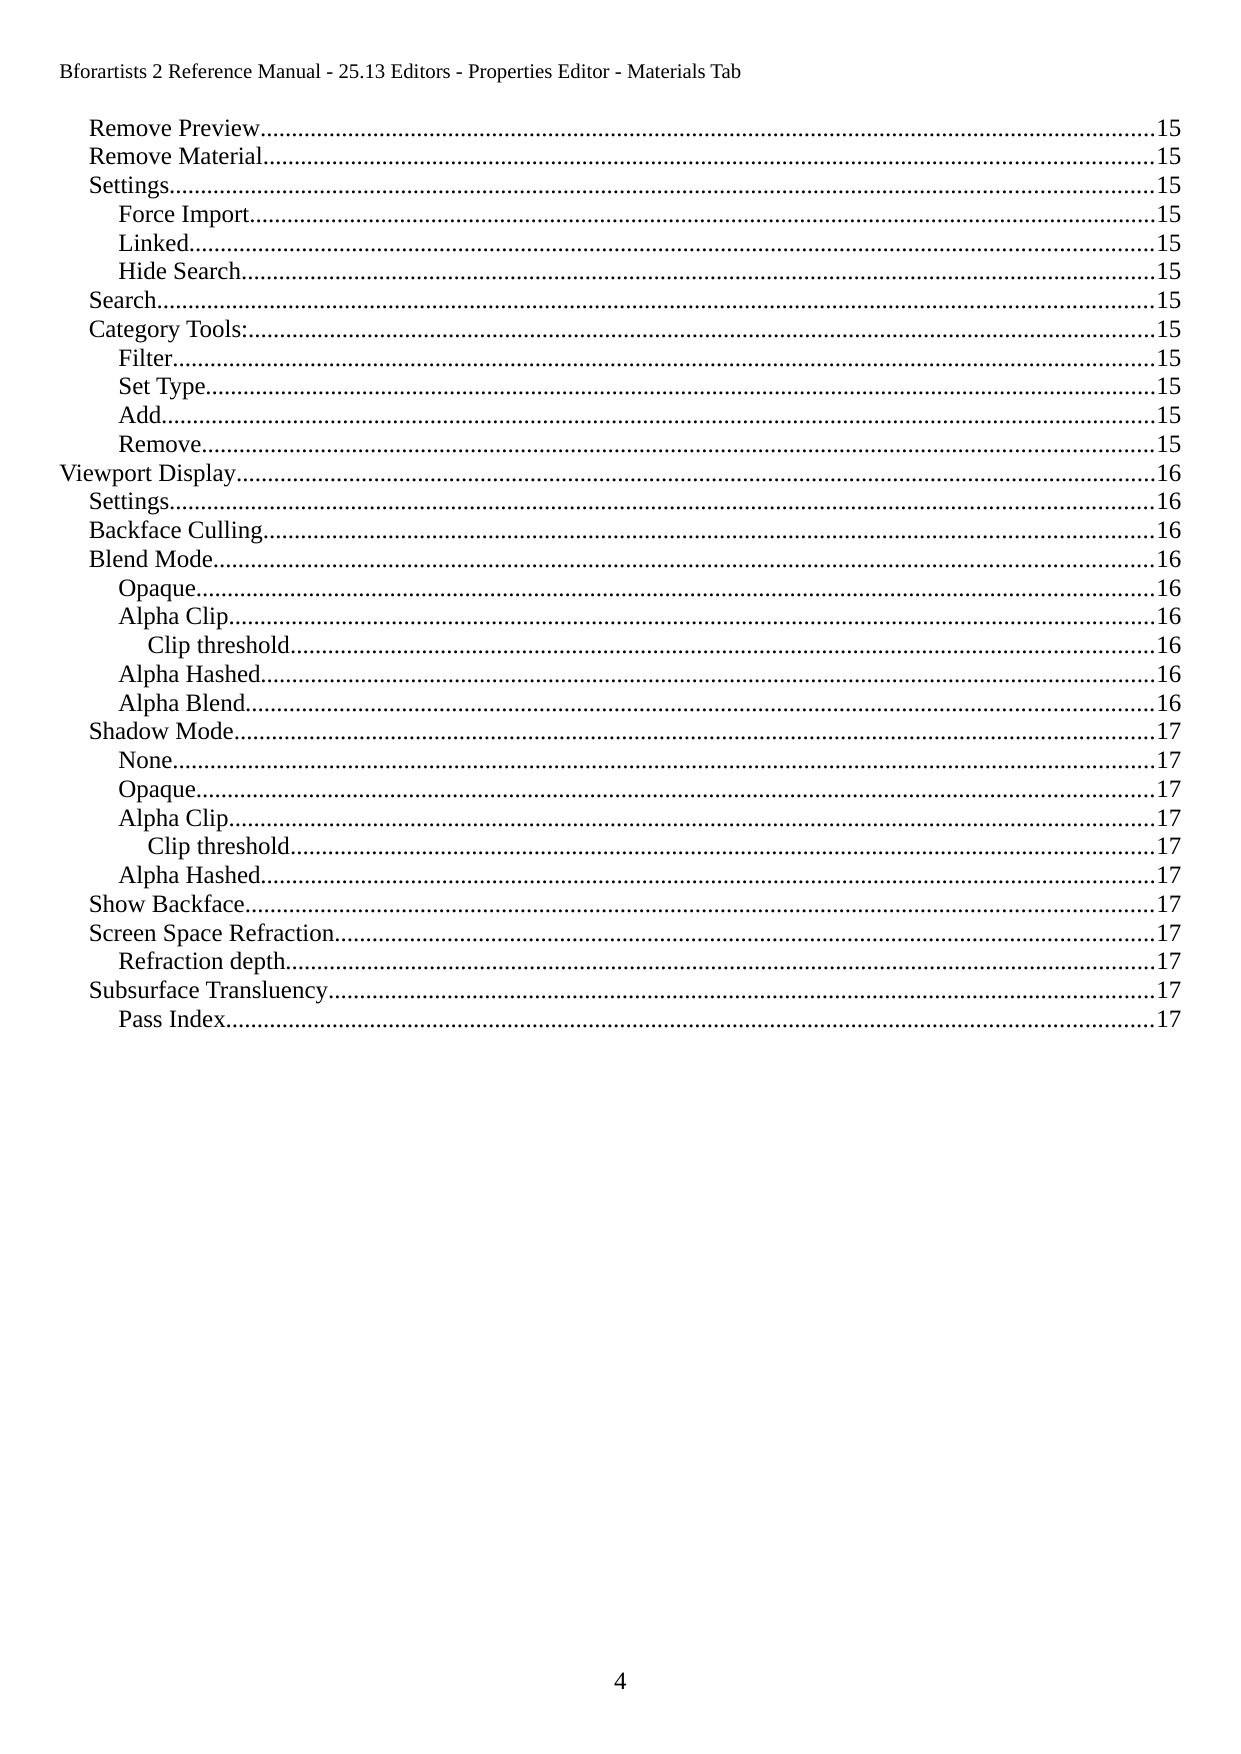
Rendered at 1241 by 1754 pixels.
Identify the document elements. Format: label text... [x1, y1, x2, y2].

text Remove 15 [118, 429, 1181, 458]
text Viewport Display 16 [59, 458, 1181, 486]
text Backface Culling 16 [88, 515, 1181, 544]
text Linked 15 [118, 228, 1181, 256]
text Clip threshold 17 [147, 831, 1181, 860]
text Remove Material 15 [88, 141, 1181, 170]
text Opaque 16 [118, 573, 1181, 601]
text Alpha Clip 17 [118, 803, 1181, 831]
text Remove Preview 15 [88, 113, 1181, 141]
text Force Import 15 [118, 199, 1181, 228]
text Clip threshold 16 [147, 630, 1181, 659]
text Screen Space Refraction 17 [88, 918, 1181, 946]
text Show Backface 17 [88, 889, 1181, 918]
text Subsurface Transluency 17 [88, 975, 1181, 1004]
text Category Tools: 15 [88, 314, 1181, 343]
text Opaque 17 [118, 774, 1181, 803]
text Alpha Hashed 16 [118, 659, 1181, 688]
text Settings 15 [88, 170, 1181, 199]
text Set Type 15 [118, 371, 1181, 400]
text None 17 [118, 745, 1181, 774]
text Add 15 [118, 400, 1181, 429]
text Alpha Blend 16 [118, 688, 1181, 716]
text Alpha Clip 16 [118, 601, 1181, 630]
text Blend Mode 16 [88, 544, 1181, 573]
text Alpha Hashed 17 [118, 860, 1181, 889]
text Pass Index 17 [118, 1004, 1181, 1033]
text Settings 16 [88, 486, 1181, 515]
text Shadow Mode 17 [88, 716, 1181, 745]
text Refraction depth 17 [118, 946, 1181, 975]
text Search 15 [88, 285, 1181, 314]
text Hide Search 15 [118, 256, 1181, 285]
text Filter 15 [118, 343, 1181, 371]
